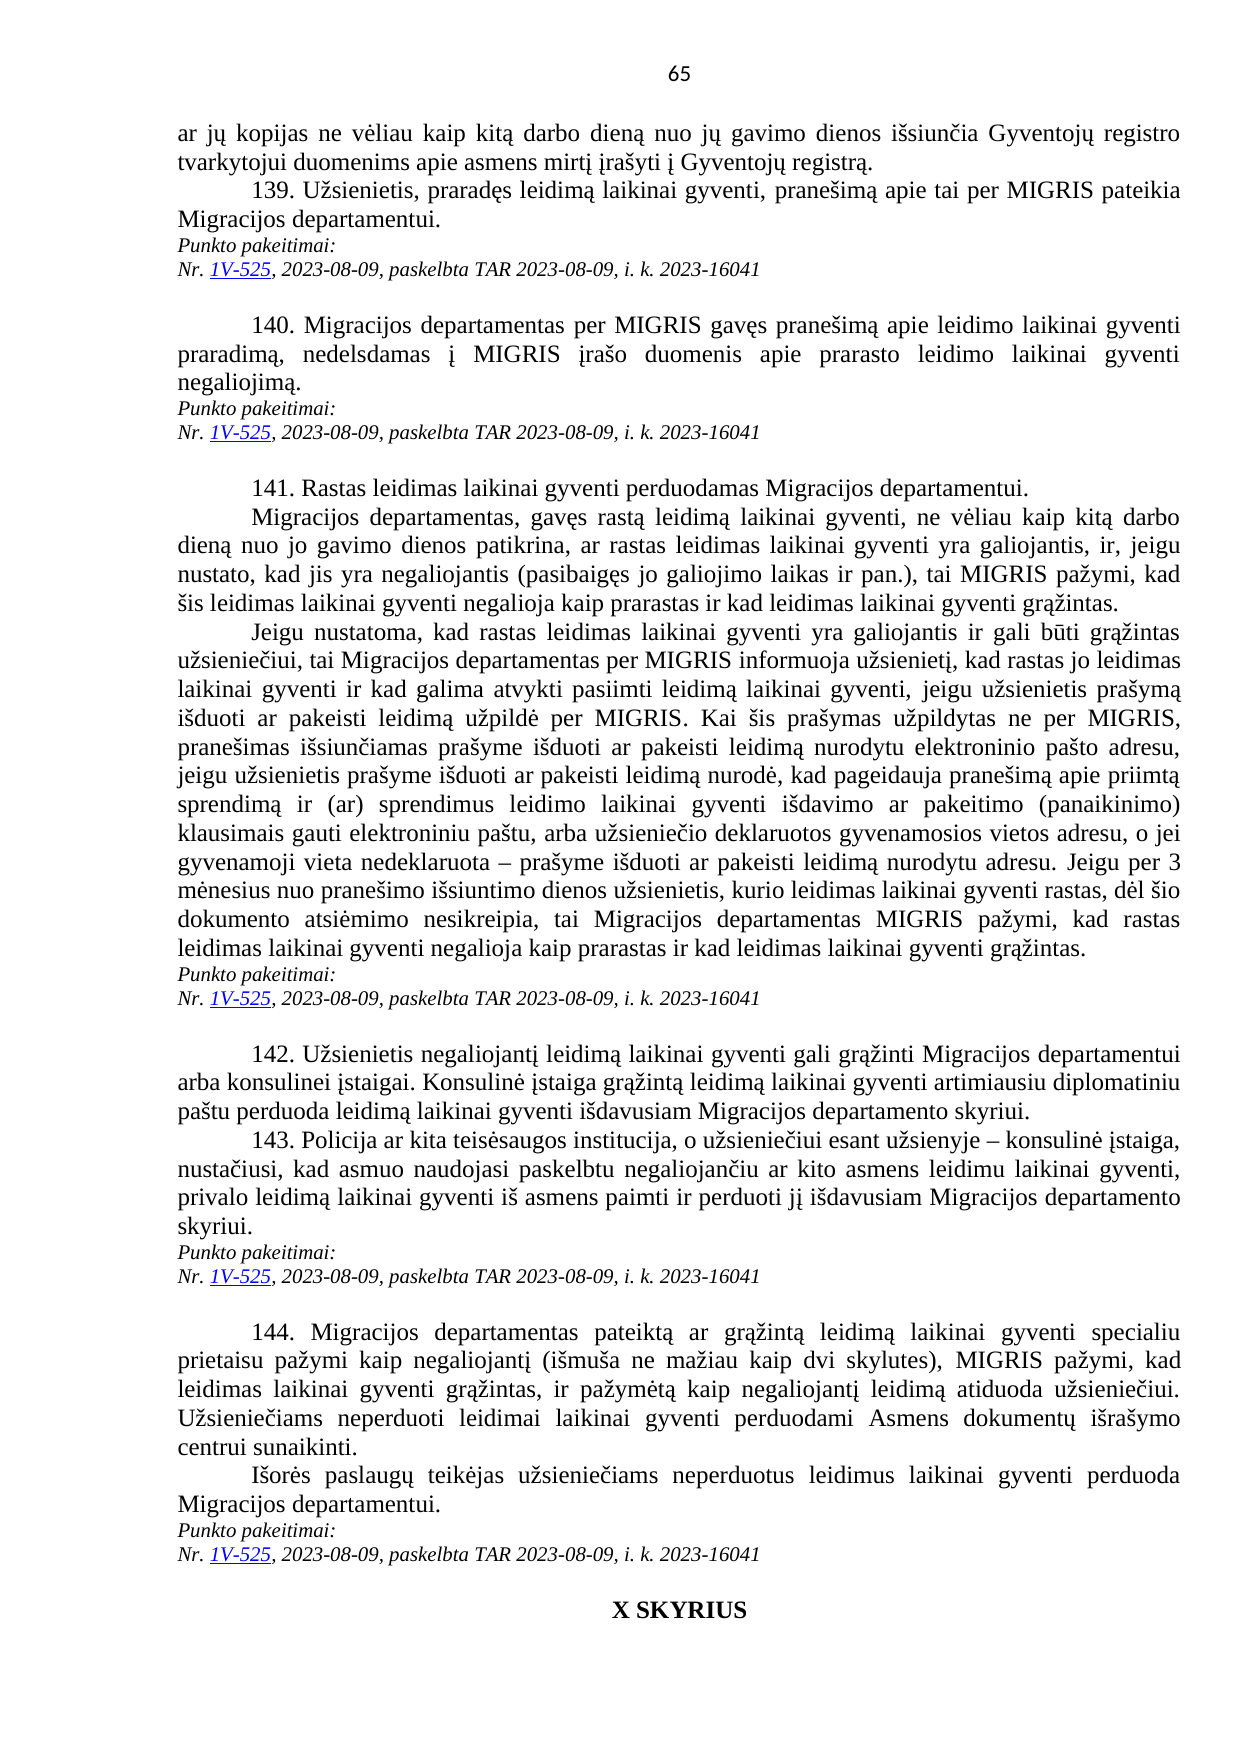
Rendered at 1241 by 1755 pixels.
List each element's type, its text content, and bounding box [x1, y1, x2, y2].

text Punkto pakeitimai: [177, 396, 1181, 420]
text 142. Užsienietis negaliojantį leidimą laikinai gyventi gali grąžinti Migracijos departamentui arba konsulinei įstaigai. Konsulinė įstaiga grąžintą leidimą laikinai gyventi artimiausiu diplomatiniu paštu perduoda leidimą laikinai gyventi išdavusiam Migracijos departamento skyriui. [177, 1039, 1181, 1125]
text X SKYRIUS [177, 1595, 1181, 1624]
text Nr. 1V-525, 2023-08-09, paskelbta TAR 2023-08-09, i. k. 2023-16041 [177, 420, 1181, 444]
text Punkto pakeitimai: [177, 1240, 1181, 1264]
text 143. Policija ar kita teisėsaugos institucija, o užsieniečiui esant užsienyje – konsulinė įstaiga, nustačiusi, kad asmuo naudojasi paskelbtu negaliojančiu ar kito asmens leidimu laikinai gyventi, privalo leidimą laikinai gyventi iš asmens paimti ir perduoti jį išdavusiam Migracijos departamento skyriui. [177, 1125, 1181, 1240]
text Nr. 1V-525, 2023-08-09, paskelbta TAR 2023-08-09, i. k. 2023-16041 [177, 257, 1181, 281]
text Nr. 1V-525, 2023-08-09, paskelbta TAR 2023-08-09, i. k. 2023-16041 [177, 986, 1181, 1010]
text Nr. 1V-525, 2023-08-09, paskelbta TAR 2023-08-09, i. k. 2023-16041 [177, 1264, 1181, 1288]
text 144. Migracijos departamentas pateiktą ar grąžintą leidimą laikinai gyventi specialiu prietaisu pažymi kaip negaliojantį (išmuša ne mažiau kaip dvi skylutes), MIGRIS pažymi, kad leidimas laikinai gyventi grąžintas, ir pažymėtą kaip negaliojantį leidimą atiduoda užsieniečiui. Užsieniečiams neperduoti leidimai laikinai gyventi perduodami Asmens dokumentų išrašymo centrui sunaikinti. [177, 1317, 1181, 1461]
text Punkto pakeitimai: [177, 1518, 1181, 1542]
text 140. Migracijos departamentas per MIGRIS gavęs pranešimą apie leidimo laikinai gyventi praradimą, nedelsdamas į MIGRIS įrašo duomenis apie prarasto leidimo laikinai gyventi negaliojimą. [177, 310, 1181, 396]
text Migracijos departamentas, gavęs rastą leidimą laikinai gyventi, ne vėliau kaip kitą darbo dieną nuo jo gavimo dienos patikrina, ar rastas leidimas laikinai gyventi yra galiojantis, ir, jeigu nustato, kad jis yra negaliojantis (pasibaigęs jo galiojimo laikas ir pan.), tai MIGRIS pažymi, kad šis leidimas laikinai gyventi negalioja kaip prarastas ir kad leidimas laikinai gyventi grąžintas. [177, 502, 1181, 617]
text Punkto pakeitimai: [177, 233, 1181, 257]
text Punkto pakeitimai: [177, 962, 1181, 986]
text 139. Užsienietis, praradęs leidimą laikinai gyventi, pranešimą apie tai per MIGRIS pateikia Migracijos departamentui. [177, 176, 1181, 233]
text Jeigu nustatoma, kad rastas leidimas laikinai gyventi yra galiojantis ir gali būti grąžintas užsieniečiui, tai Migracijos departamentas per MIGRIS informuoja užsienietį, kad rastas jo leidimas laikinai gyventi ir kad galima atvykti pasiimti leidimą laikinai gyventi, jeigu užsienietis prašymą išduoti ar pakeisti leidimą užpildė per MIGRIS. Kai šis prašymas užpildytas ne per MIGRIS, pranešimas išsiunčiamas prašyme išduoti ar pakeisti leidimą nurodytu elektroninio pašto adresu, jeigu užsienietis prašyme išduoti ar pakeisti leidimą nurodė, kad pageidauja pranešimą apie priimtą sprendimą ir (ar) sprendimus leidimo laikinai gyventi išdavimo ar pakeitimo (panaikinimo) klausimais gauti elektroniniu paštu, arba užsieniečio deklaruotos gyvenamosios vietos adresu, o jei gyvenamoji vieta nedeklaruota – prašyme išduoti ar pakeisti leidimą nurodytu adresu. Jeigu per 3 mėnesius nuo pranešimo išsiuntimo dienos užsienietis, kurio leidimas laikinai gyventi rastas, dėl šio dokumento atsiėmimo nesikreipia, tai Migracijos departamentas MIGRIS pažymi, kad rastas leidimas laikinai gyventi negalioja kaip prarastas ir kad leidimas laikinai gyventi grąžintas. [177, 617, 1181, 962]
text Išorės paslaugų teikėjas užsieniečiams neperduotus leidimus laikinai gyventi perduoda Migracijos departamentui. [177, 1461, 1181, 1518]
text Nr. 1V-525, 2023-08-09, paskelbta TAR 2023-08-09, i. k. 2023-16041 [177, 1542, 1181, 1566]
text 141. Rastas leidimas laikinai gyventi perduodamas Migracijos departamentui. [177, 473, 1181, 502]
text ar jų kopijas ne vėliau kaip kitą darbo dieną nuo jų gavimo dienos išsiunčia Gyventojų registro tvarkytojui duomenims apie asmens mirtį įrašyti į Gyventojų registrą. [177, 118, 1181, 176]
